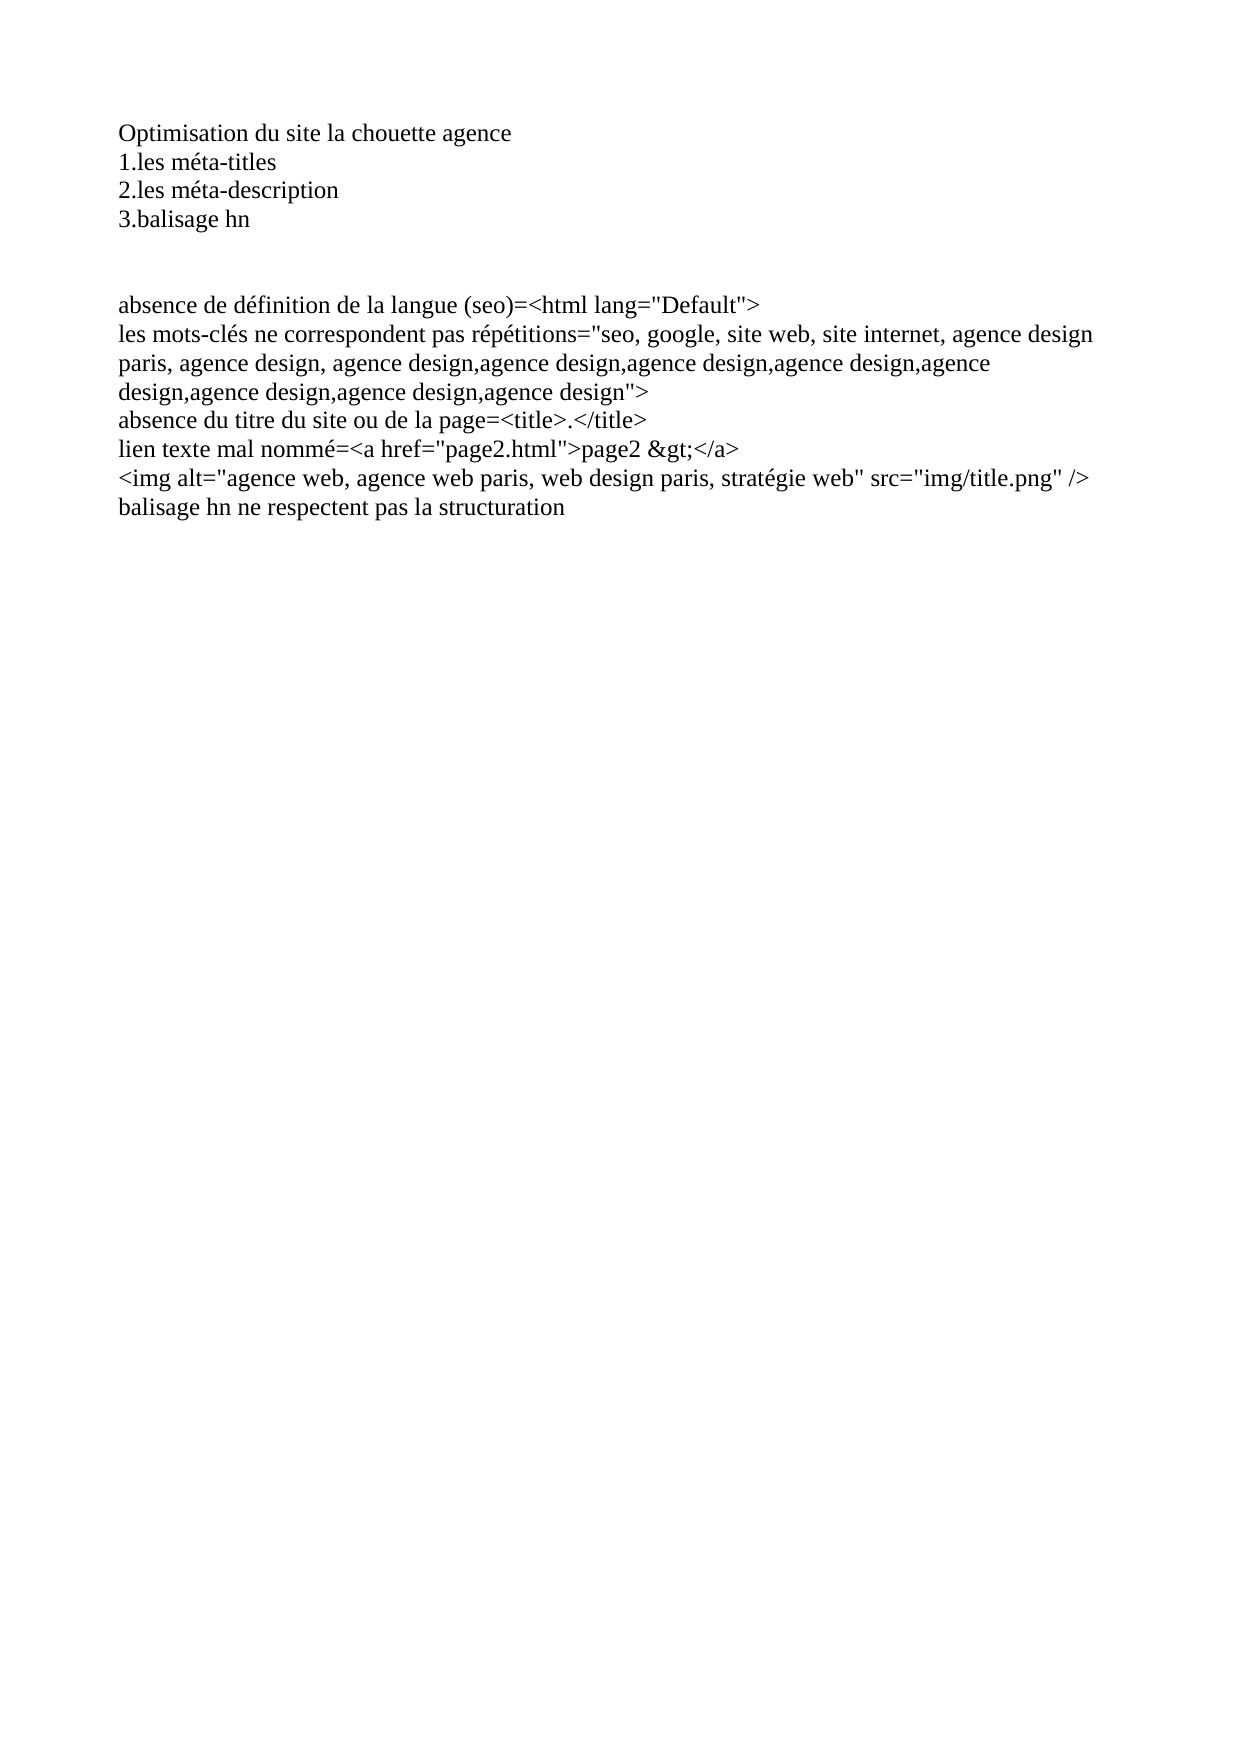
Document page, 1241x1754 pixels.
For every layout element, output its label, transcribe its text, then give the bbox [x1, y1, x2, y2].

text Optimisation du site la chouette agence [118, 118, 1122, 147]
text absence de définition de la langue (seo)=<html lang="Default"> [118, 291, 1122, 319]
text les mots-clés ne correspondent pas répétitions="seo, google, site web, site internet, agence design paris, agence design, agence design,agence design,agence design,agence design,agence design,agence design,agence design,agence design"> [118, 319, 1122, 406]
text lien texte mal nommé=<a href="page2.html">page2 &gt;</a> [118, 434, 1122, 463]
text 3.balisage hn [118, 204, 1122, 233]
text 2.les méta-description [118, 176, 1122, 204]
text balisage hn ne respectent pas la structuration [118, 492, 1122, 521]
text <img alt="agence web, agence web paris, web design paris, stratégie web" src="img/title.png" /> [118, 463, 1122, 492]
text absence du titre du site ou de la page=<title>.</title> [118, 406, 1122, 434]
text 1.les méta-titles [118, 147, 1122, 176]
